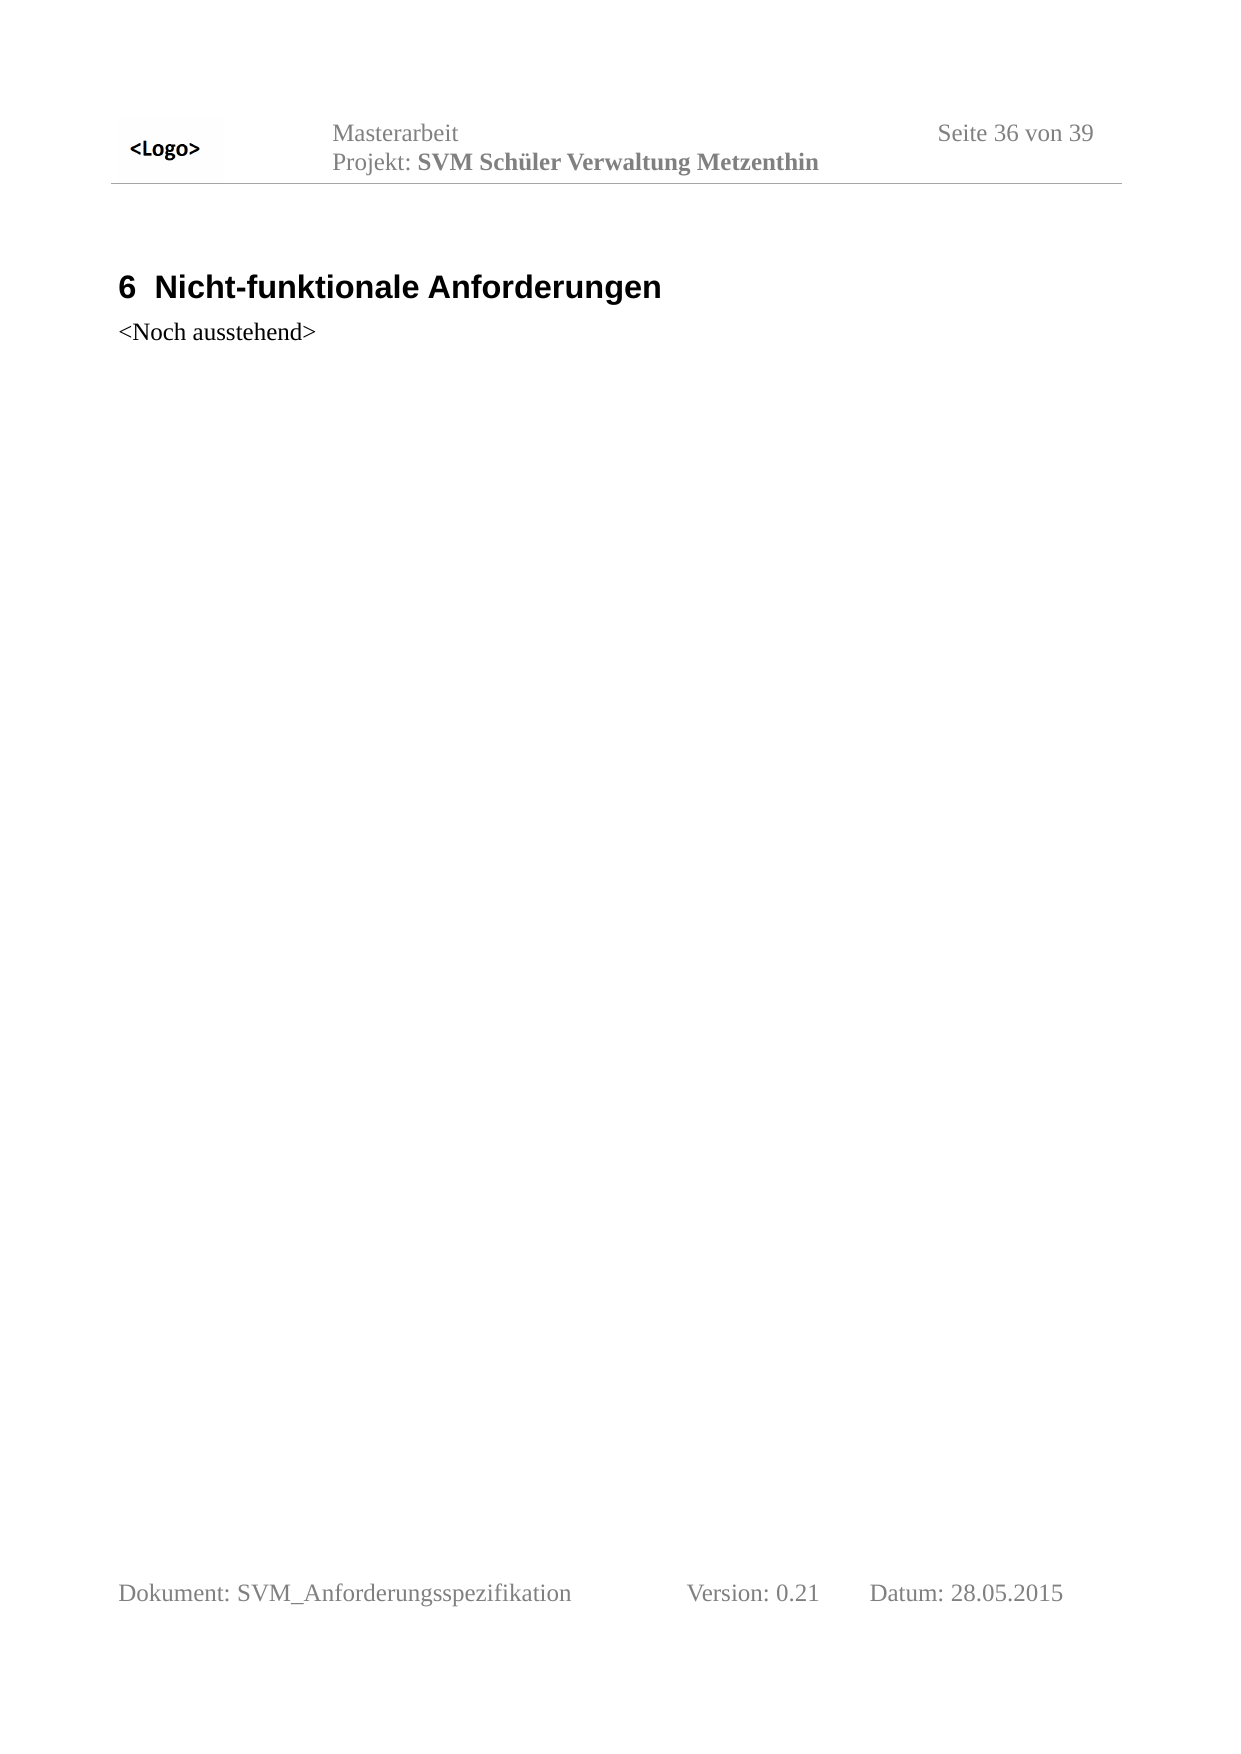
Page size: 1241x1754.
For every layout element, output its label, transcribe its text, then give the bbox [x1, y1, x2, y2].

text <Noch ausstehend> [118, 317, 1122, 346]
subtitle Nicht-funktionale Anforderungen [118, 267, 1122, 305]
picture [118, 118, 224, 183]
